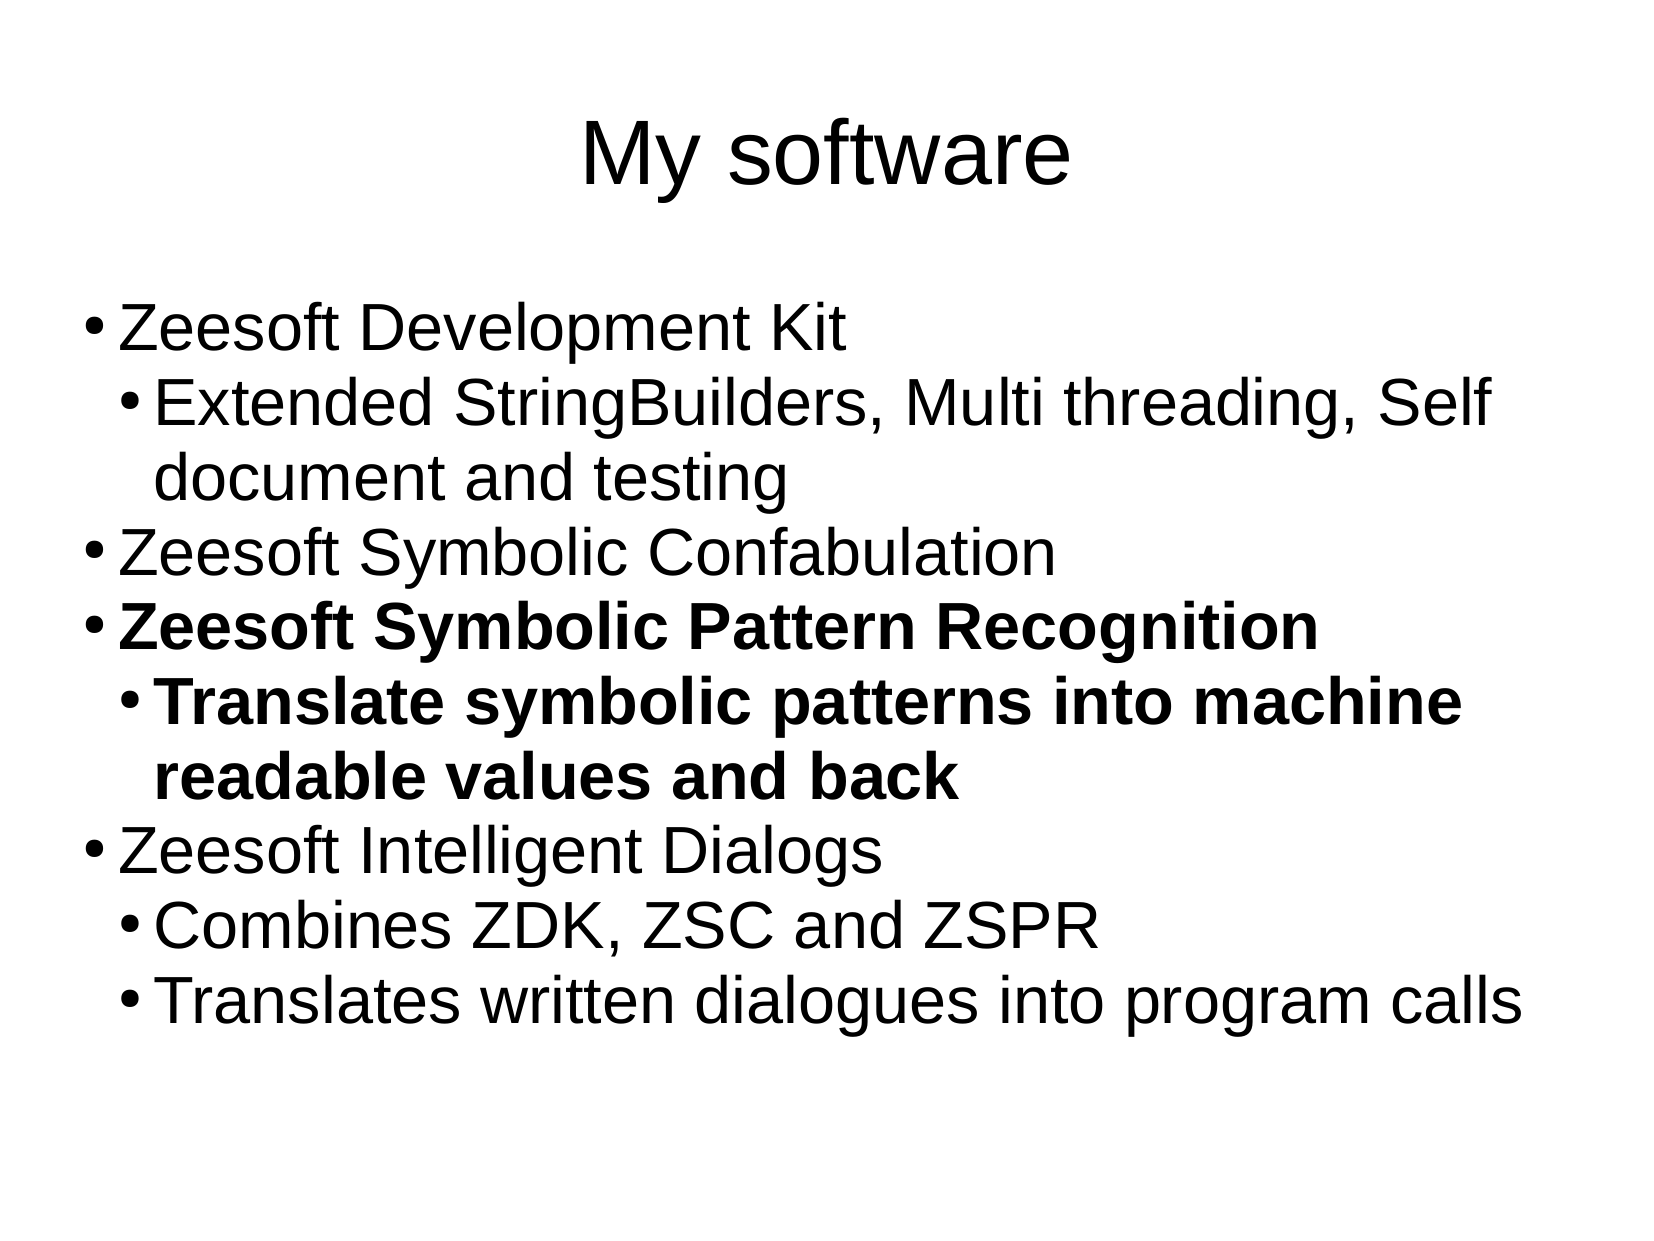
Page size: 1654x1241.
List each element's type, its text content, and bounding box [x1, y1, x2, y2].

title My software [82, 49, 1571, 257]
subtitle Zeesoft Development Kit Extended StringBuilders, Multi threading, Self document and testing Zeesoft Symbolic Confabulation Zeesoft Symbolic Pattern Recognition Translate symbolic patterns into machine readable values and back Zeesoft Intelligent Dialogs Combines ZDK, ZSC and ZSPR Translates written dialogues into program calls [82, 290, 1571, 1188]
